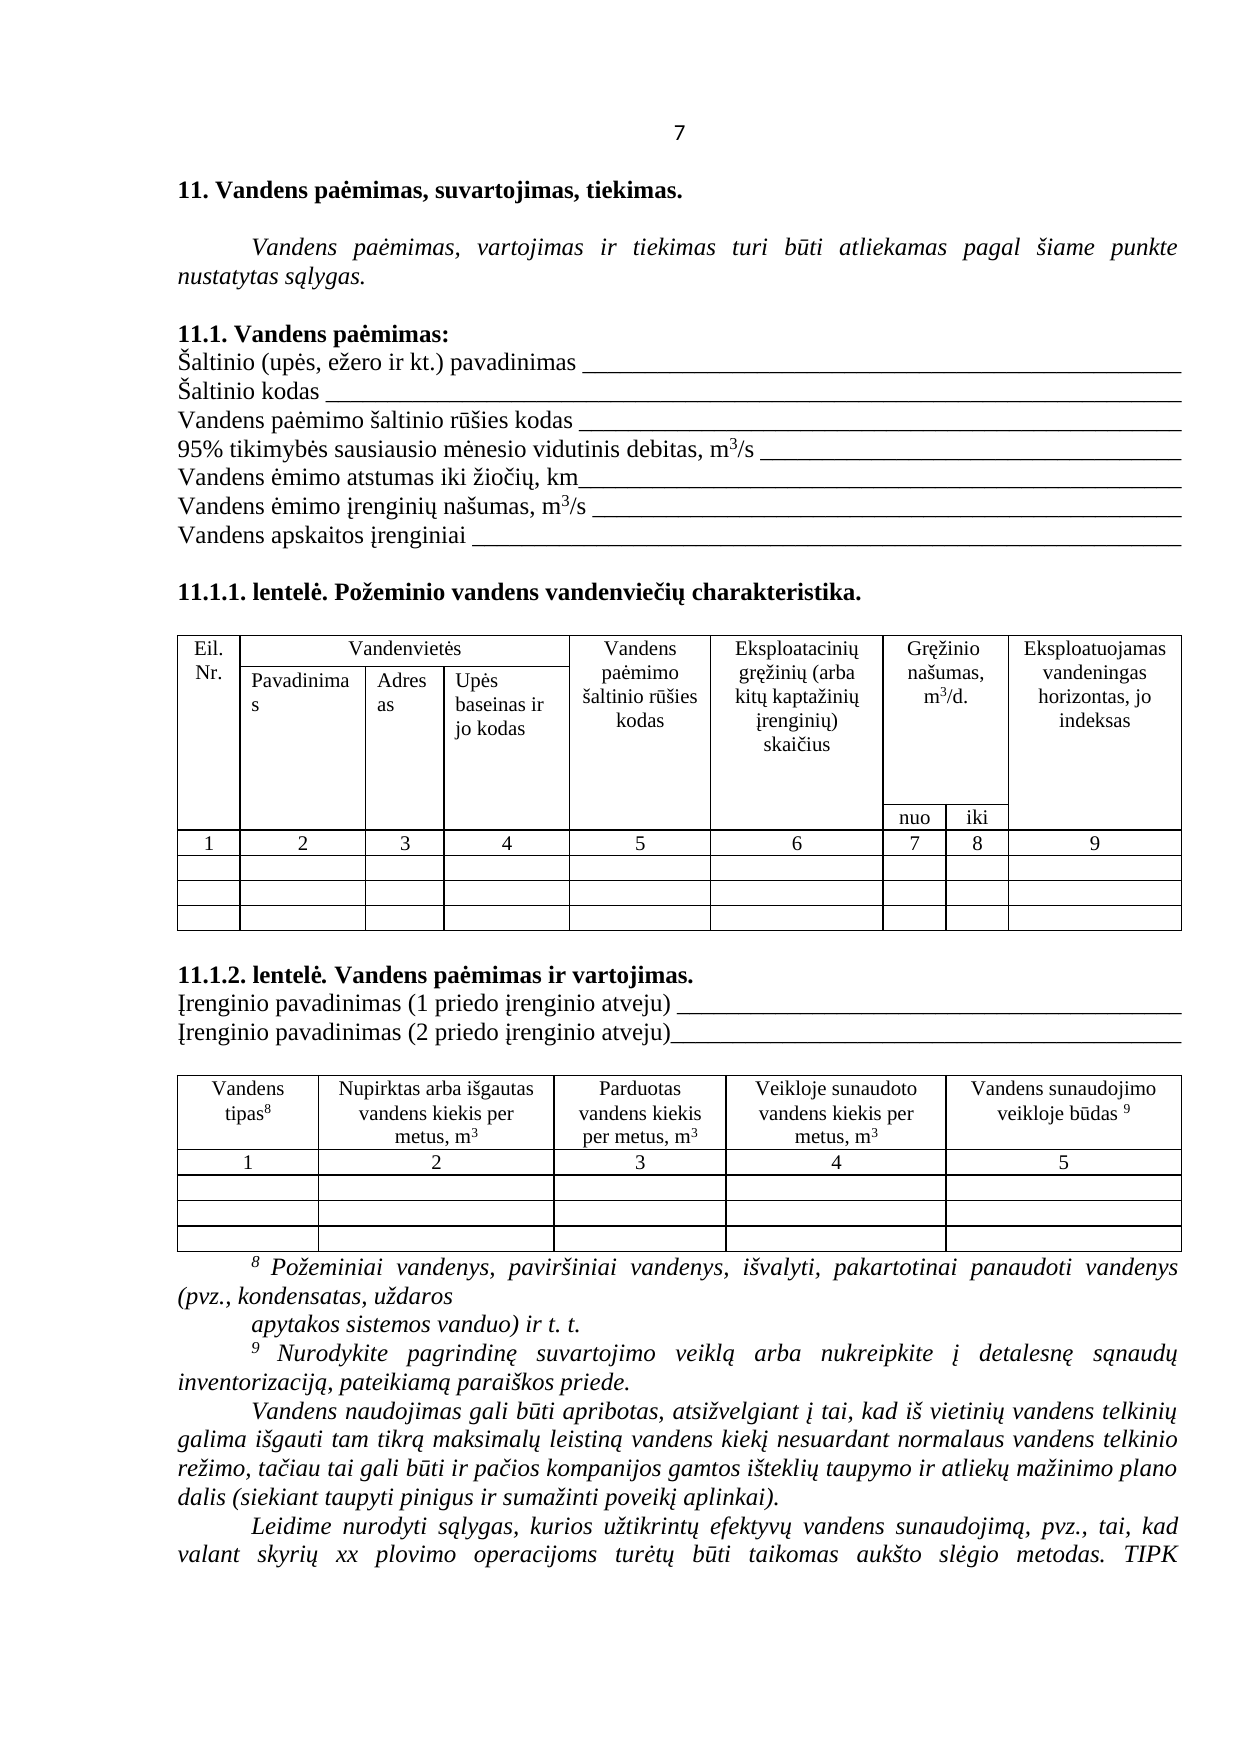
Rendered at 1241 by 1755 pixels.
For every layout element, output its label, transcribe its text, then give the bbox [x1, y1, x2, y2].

table_cell [711, 906, 882, 930]
table_cell [570, 906, 710, 930]
table_cell 7 [884, 831, 945, 855]
table_cell [178, 1227, 318, 1251]
table_cell 4 [727, 1150, 945, 1174]
text Šaltinio kodas [177, 376, 1181, 405]
text Leidime nurodyti sąlygas, kurios užtikrintų efektyvų vandens sunaudojimą, pvz., tai, kad valant skyrių xx plovimo operacijoms turėtų būti taikomas aukšto slėgio metodas. TIPK [177, 1511, 1181, 1568]
table_cell iki [947, 805, 1008, 829]
table_cell [555, 1227, 725, 1251]
table_cell [947, 1227, 1181, 1251]
table_cell [884, 881, 945, 905]
table_cell [178, 856, 239, 880]
text Vandens apskaitos įrenginiai [177, 520, 1181, 549]
table_cell nuo [884, 805, 945, 829]
table_header Eksploatacinių gręžinių (arba kitų kaptažinių įrenginių) skaičius [711, 636, 882, 829]
table_cell [555, 1176, 725, 1200]
table_header Veikloje sunaudoto vandens kiekis per metus, m3 [727, 1076, 945, 1148]
table_cell [366, 856, 443, 880]
text 8 Požeminiai vandenys, paviršiniai vandenys, išvalyti, pakartotinai panaudoti vandenys (pvz., kondensatas, uždaros [177, 1252, 1181, 1309]
table_cell [711, 881, 882, 905]
table_cell [570, 881, 710, 905]
table_cell [319, 1227, 553, 1251]
text Įrenginio pavadinimas (1 priedo įrenginio atveju) [177, 988, 1181, 1017]
table_cell [241, 906, 365, 930]
table_cell 5 [947, 1150, 1181, 1174]
text 95% tikimybės sausiausio mėnesio vidutinis debitas, m3/s [177, 434, 1181, 462]
table_cell [570, 856, 710, 880]
table_cell [445, 906, 569, 930]
table_cell 2 [241, 831, 365, 855]
table_cell 5 [570, 831, 710, 855]
table_cell [711, 856, 882, 880]
table_cell [727, 1176, 945, 1200]
text 9 Nurodykite pagrindinę suvartojimo veiklą arba nukreipkite į detalesnę sąnaudų inventorizaciją, pateikiamą paraiškos priede. [177, 1338, 1181, 1396]
table_cell [178, 906, 239, 930]
text Vandens naudojimas gali būti apribotas, atsižvelgiant į tai, kad iš vietinių vandens telkinių galima išgauti tam tikrą maksimalų leistiną vandens kiekį nesuardant normalaus vandens telkinio režimo, tačiau tai gali būti ir pačios kompanijos gamtos išteklių taupymo ir atliekų mažinimo plano dalis (siekiant taupyti pinigus ir sumažinti poveikį aplinkai). [177, 1396, 1181, 1511]
table_header Vandens sunaudojimo veikloje būdas 9 [947, 1076, 1181, 1148]
text 11.1.1. lentelė. Požeminio vandens vandenviečių charakteristika. [177, 577, 1181, 606]
table_cell [947, 1176, 1181, 1200]
table_cell 4 [445, 831, 569, 855]
text 11.1. Vandens paėmimas: [177, 319, 1181, 347]
table_cell [178, 881, 239, 905]
table_cell [1009, 881, 1181, 905]
table_cell [555, 1201, 725, 1225]
text 11.1.2. lentelė. Vandens paėmimas ir vartojimas. [177, 960, 1181, 988]
table_cell Adresas [366, 667, 443, 829]
table_cell 9 [1009, 831, 1181, 855]
table_cell [366, 881, 443, 905]
table_cell 3 [555, 1150, 725, 1174]
table_cell 2 [319, 1150, 553, 1174]
table_cell [241, 881, 365, 905]
table_header Gręžinio našumas, m3/d. [884, 636, 1008, 803]
table_cell 1 [178, 831, 239, 855]
text Šaltinio (upės, ežero ir kt.) pavadinimas [177, 347, 1181, 376]
table_header Nupirktas arba išgautas vandens kiekis per metus, m3 [319, 1076, 553, 1148]
table_header Eil. Nr. [178, 636, 239, 829]
table_cell [178, 1176, 318, 1200]
table_header Eksploatuojamas vandeningas horizontas, jo indeksas [1009, 636, 1181, 829]
table_cell [178, 1201, 318, 1225]
table_cell [884, 856, 945, 880]
table_cell [727, 1227, 945, 1251]
table_cell Upės baseinas ir jo kodas [445, 667, 569, 829]
table_header Vandens tipas8 [178, 1076, 318, 1148]
table_cell [884, 906, 945, 930]
table_cell [445, 881, 569, 905]
text Įrenginio pavadinimas (2 priedo įrenginio atveju) [177, 1017, 1181, 1046]
table_cell [947, 881, 1008, 905]
table_cell 3 [366, 831, 443, 855]
table_cell [445, 856, 569, 880]
table_cell [727, 1201, 945, 1225]
table_cell [947, 906, 1008, 930]
text apytakos sistemos vanduo) ir t. t. [177, 1309, 1181, 1338]
table_cell 8 [947, 831, 1008, 855]
table_cell [241, 856, 365, 880]
table_header Parduotas vandens kiekis per metus, m3 [555, 1076, 725, 1148]
table_cell [1009, 856, 1181, 880]
text Vandens ėmimo įrenginių našumas, m3/s [177, 491, 1181, 520]
text 11. Vandens paėmimas, suvartojimas, tiekimas. [177, 175, 1181, 204]
table_cell [366, 906, 443, 930]
text Vandens paėmimo šaltinio rūšies kodas [177, 405, 1181, 434]
table_header Vandenvietės [241, 636, 569, 666]
table_cell Pavadinimas [241, 667, 365, 829]
table_cell [947, 1201, 1181, 1225]
table_cell 1 [178, 1150, 318, 1174]
table_cell [319, 1176, 553, 1200]
text Vandens ėmimo atstumas iki žiočių, km [177, 462, 1181, 491]
table_cell [1009, 906, 1181, 930]
text Vandens paėmimas, vartojimas ir tiekimas turi būti atliekamas pagal šiame punkte nustatytas sąlygas. [177, 232, 1181, 290]
table_cell [319, 1201, 553, 1225]
table_cell 6 [711, 831, 882, 855]
table_header Vandens paėmimo šaltinio rūšies kodas [570, 636, 710, 829]
table_cell [947, 856, 1008, 880]
